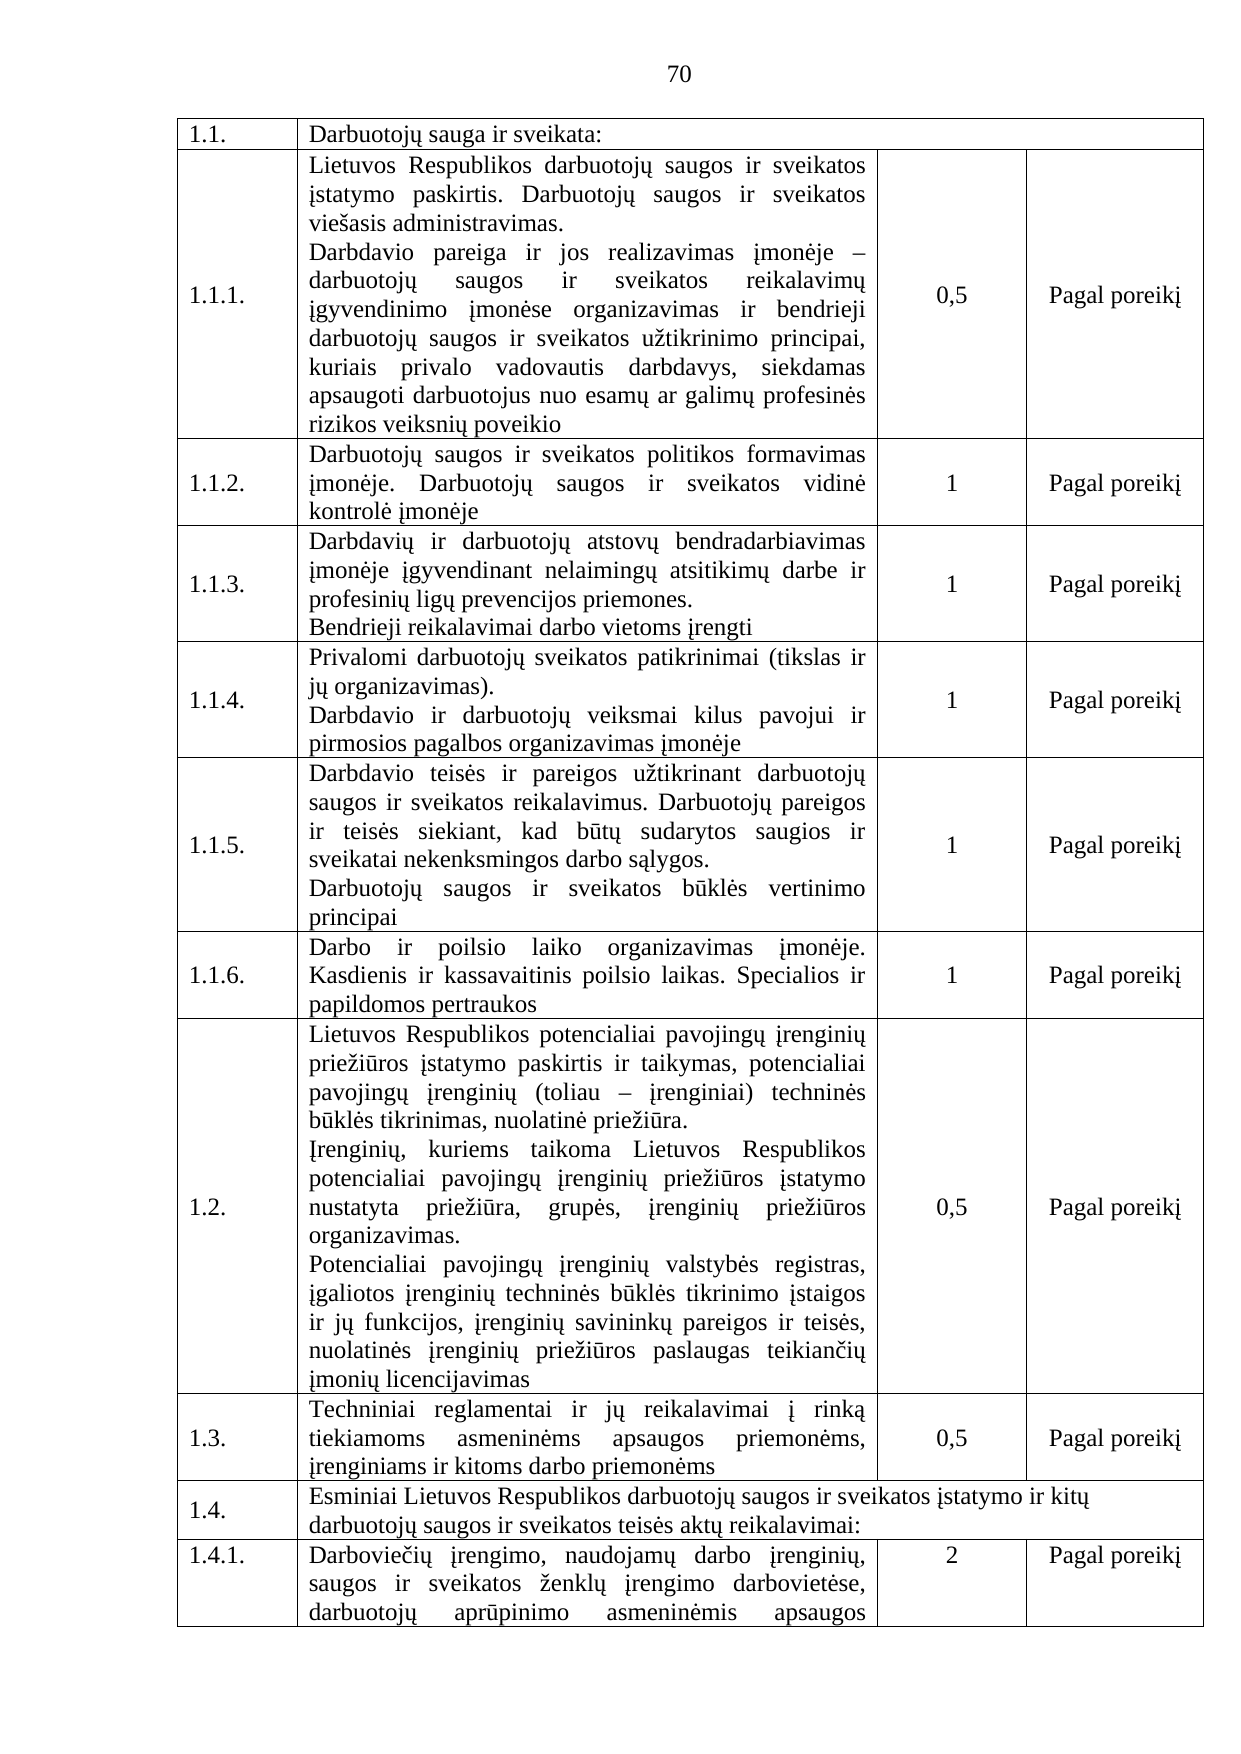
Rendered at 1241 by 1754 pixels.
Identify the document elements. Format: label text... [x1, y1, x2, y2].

table_cell Darbo ir poilsio laiko organizavimas įmonėje. Kasdienis ir kassavaitinis poilsio laikas. Specialios ir papildomos pertraukos [298, 932, 877, 1018]
table_cell Darbdavių ir darbuotojų atstovų bendradarbiavimas įmonėje įgyvendinant nelaimingų atsitikimų darbe ir profesinių ligų prevencijos priemones. Bendrieji reikalavimai darbo vietoms įrengti [298, 526, 877, 641]
table_cell 1.4.1. [178, 1540, 297, 1626]
table_cell Lietuvos Respublikos darbuotojų saugos ir sveikatos įstatymo paskirtis. Darbuotojų saugos ir sveikatos viešasis administravimas. Darbdavio pareiga ir jos realizavimas įmonėje – darbuotojų saugos ir sveikatos reikalavimų įgyvendinimo įmonėse organizavimas ir bendrieji darbuotojų saugos ir sveikatos užtikrinimo principai, kuriais privalo vadovautis darbdavys, siekdamas apsaugoti darbuotojus nuo esamų ar galimų profesinės rizikos veiksnių poveikio [298, 150, 877, 438]
table_cell 1.1.2. [178, 439, 297, 525]
table_cell 1 [878, 439, 1026, 525]
table_cell 0,5 [878, 1394, 1026, 1480]
table_cell 1.1.4. [178, 642, 297, 757]
table_cell 1.1.5. [178, 758, 297, 931]
table_cell 1 [878, 642, 1026, 757]
table_cell Pagal poreikį [1027, 1019, 1203, 1393]
table_cell Pagal poreikį [1027, 1540, 1203, 1626]
table_cell 1.4. [178, 1481, 297, 1539]
table_cell 1.2. [178, 1019, 297, 1393]
table_cell 2 [878, 1540, 1026, 1626]
table_cell 1.3. [178, 1394, 297, 1480]
table_cell 1 [878, 758, 1026, 931]
table_cell 0,5 [878, 150, 1026, 438]
table_cell Pagal poreikį [1027, 439, 1203, 525]
table_cell Lietuvos Respublikos potencialiai pavojingų įrenginių priežiūros įstatymo paskirtis ir taikymas, potencialiai pavojingų įrenginių (toliau – įrenginiai) techninės būklės tikrinimas, nuolatinė priežiūra. Įrenginių, kuriems taikoma Lietuvos Respublikos potencialiai pavojingų įrenginių priežiūros įstatymo nustatyta priežiūra, grupės, įrenginių priežiūros organizavimas. Potencialiai pavojingų įrenginių valstybės registras, įgaliotos įrenginių techninės būklės tikrinimo įstaigos ir jų funkcijos, įrenginių savininkų pareigos ir teisės, nuolatinės įrenginių priežiūros paslaugas teikiančių įmonių licencijavimas [298, 1019, 877, 1393]
table_cell 1.1. [178, 119, 297, 149]
table_cell Esminiai Lietuvos Respublikos darbuotojų saugos ir sveikatos įstatymo ir kitų darbuotojų saugos ir sveikatos teisės aktų reikalavimai: [298, 1481, 1203, 1539]
table_cell Darbdavio teisės ir pareigos užtikrinant darbuotojų saugos ir sveikatos reikalavimus. Darbuotojų pareigos ir teisės siekiant, kad būtų sudarytos saugios ir sveikatai nekenksmingos darbo sąlygos. Darbuotojų saugos ir sveikatos būklės vertinimo principai [298, 758, 877, 931]
table_cell Darbuotojų saugos ir sveikatos politikos formavimas įmonėje. Darbuotojų saugos ir sveikatos vidinė kontrolė įmonėje [298, 439, 877, 525]
table_cell 1.1.1. [178, 150, 297, 438]
table_cell 0,5 [878, 1019, 1026, 1393]
table_cell Privalomi darbuotojų sveikatos patikrinimai (tikslas ir jų organizavimas). Darbdavio ir darbuotojų veiksmai kilus pavojui ir pirmosios pagalbos organizavimas įmonėje [298, 642, 877, 757]
table_cell Pagal poreikį [1027, 150, 1203, 438]
table_cell Pagal poreikį [1027, 1394, 1203, 1480]
table_cell Darbuotojų sauga ir sveikata: [298, 119, 1203, 149]
table_cell 1.1.3. [178, 526, 297, 641]
table_cell Pagal poreikį [1027, 758, 1203, 931]
table_cell 1 [878, 932, 1026, 1018]
table_cell Pagal poreikį [1027, 932, 1203, 1018]
table_cell 1.1.6. [178, 932, 297, 1018]
table_cell 1 [878, 526, 1026, 641]
table_cell Pagal poreikį [1027, 642, 1203, 757]
table_cell Pagal poreikį [1027, 526, 1203, 641]
table_cell Darboviečių įrengimo, naudojamų darbo įrenginių, saugos ir sveikatos ženklų įrengimo darbovietėse, darbuotojų aprūpinimo asmeninėmis apsaugos [298, 1540, 877, 1626]
table_cell Techniniai reglamentai ir jų reikalavimai į rinką tiekiamoms asmeninėms apsaugos priemonėms, įrenginiams ir kitoms darbo priemonėms [298, 1394, 877, 1480]
